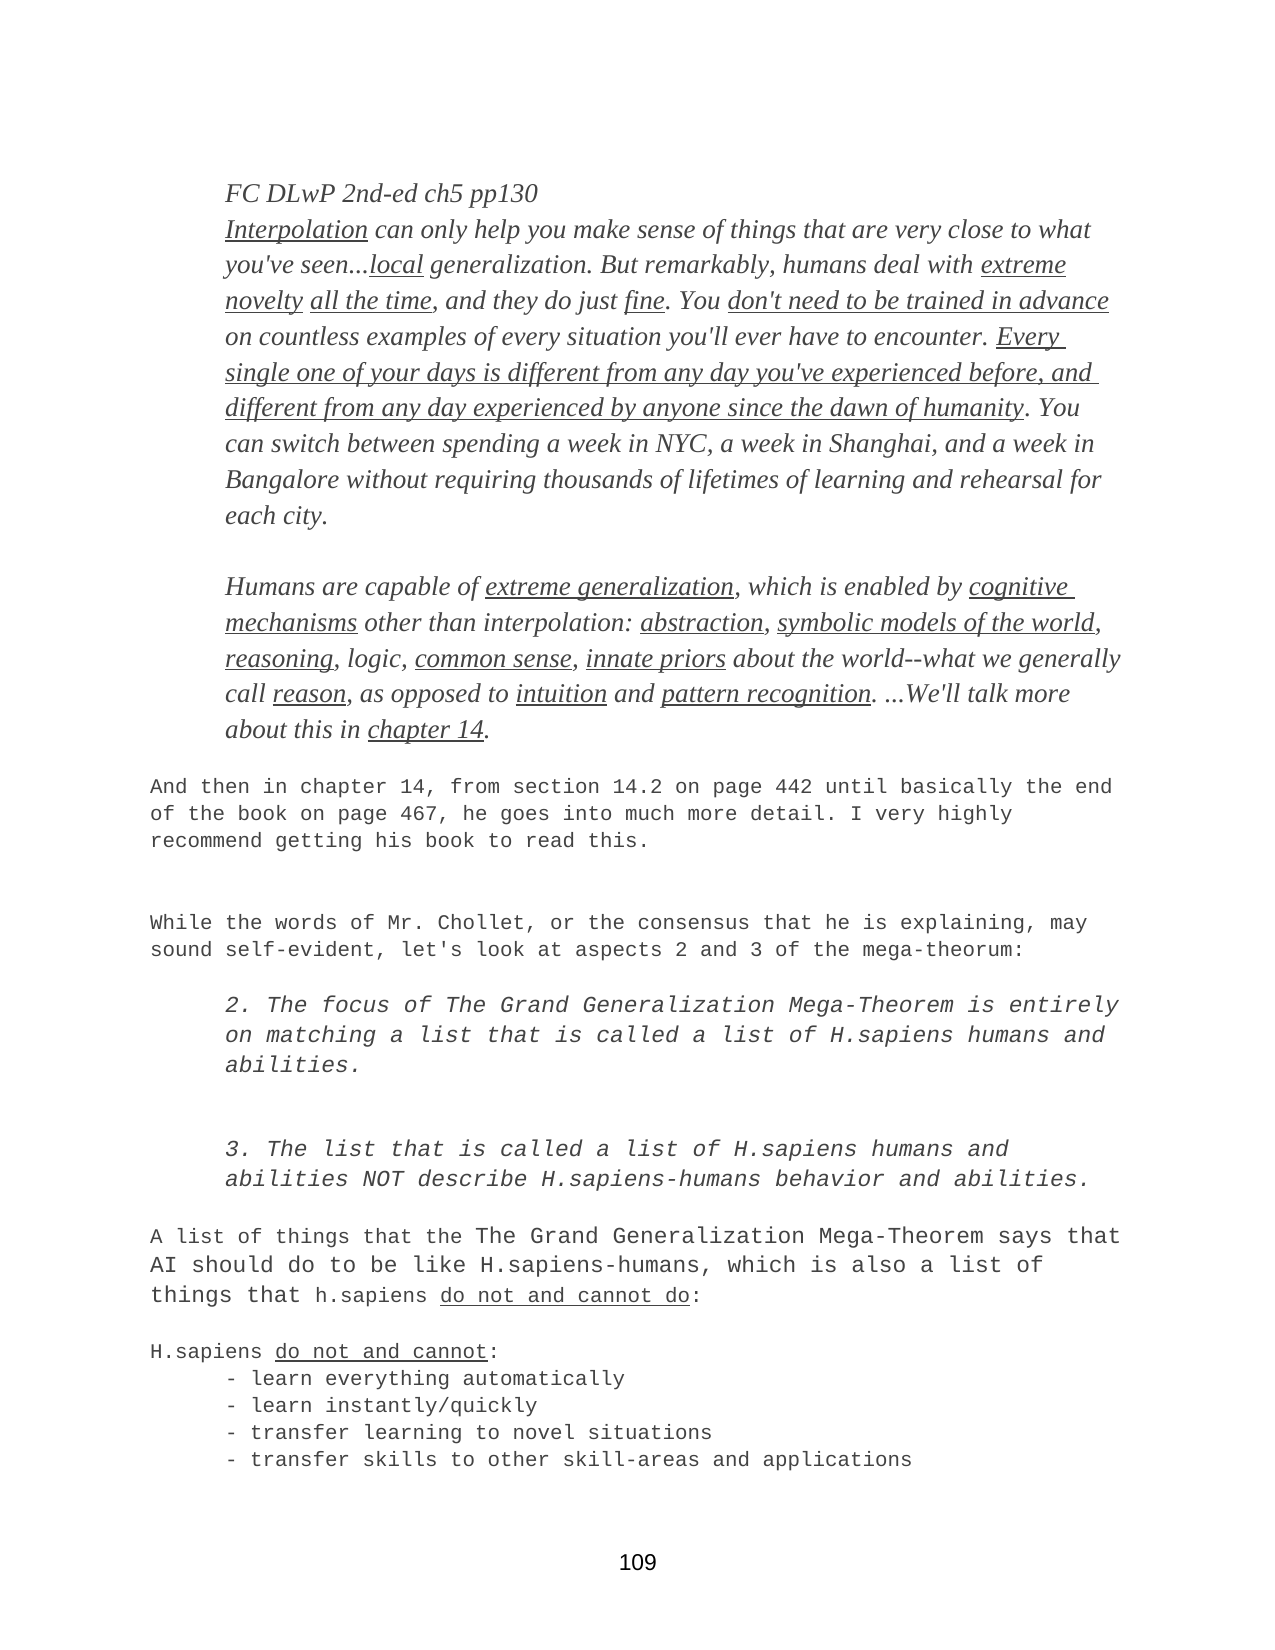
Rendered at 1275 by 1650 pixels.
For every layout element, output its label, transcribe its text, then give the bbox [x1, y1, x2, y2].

text Interpolation can only help you make sense of things that are very close to what you've seen...local generalization. But remarkably, humans deal with extreme novelty all the time, and they do just fine. You don't need to be trained in advance on countless examples of every situation you'll ever have to encounter. Every single one of your days is different from any day you've experienced before, and different from any day experienced by anyone since the dawn of humanity. You can switch between spending a week in NYC, a week in Shanghai, and a week in Bangalore without requiring thousands of lifetimes of learning and rehearsal for each city. [225, 213, 1125, 530]
text H.sapiens do not and cannot: [150, 1341, 1125, 1364]
text - transfer learning to novel situations [150, 1422, 1125, 1446]
text - learn instantly/quickly [150, 1395, 1125, 1419]
text FC DLwP 2nd-ed ch5 pp130 [225, 177, 1125, 208]
text 3. The list that is called a list of H.sapiens humans and abilities NOT describe H.sapiens-humans behavior and abilities. [225, 1137, 1125, 1193]
text While the words of Mr. Chollet, or the consensus that he is explaining, may sound self-evident, let's look at aspects 2 and 3 of the mega-theorum: [150, 912, 1125, 963]
text 2. The focus of The Grand Generalization Mega-Theorem is entirely on matching a list that is called a list of H.sapiens humans and abilities. [225, 993, 1125, 1079]
text - transfer skills to other skill-areas and applications [150, 1449, 1125, 1473]
text And then in chapter 14, from section 14.2 on page 442 until basically the end of the book on page 467, he goes into much more detail. I very highly recommend getting his book to read this. [150, 776, 1125, 854]
text Humans are capable of extreme generalization, which is enabled by cognitive mechanisms other than interpolation: abstraction, symbolic models of the world, reasoning, logic, common sense, innate priors about the world--what we generally call reason, as opposed to intuition and pattern recognition. ...We'll talk more about this in chapter 14. [225, 570, 1125, 744]
text - learn everything automatically [150, 1368, 1125, 1391]
text A list of things that the The Grand Generalization Mega-Theorem says that AI should do to be like H.sapiens-humans, which is also a list of things that h.sapiens do not and cannot do: [150, 1224, 1125, 1309]
